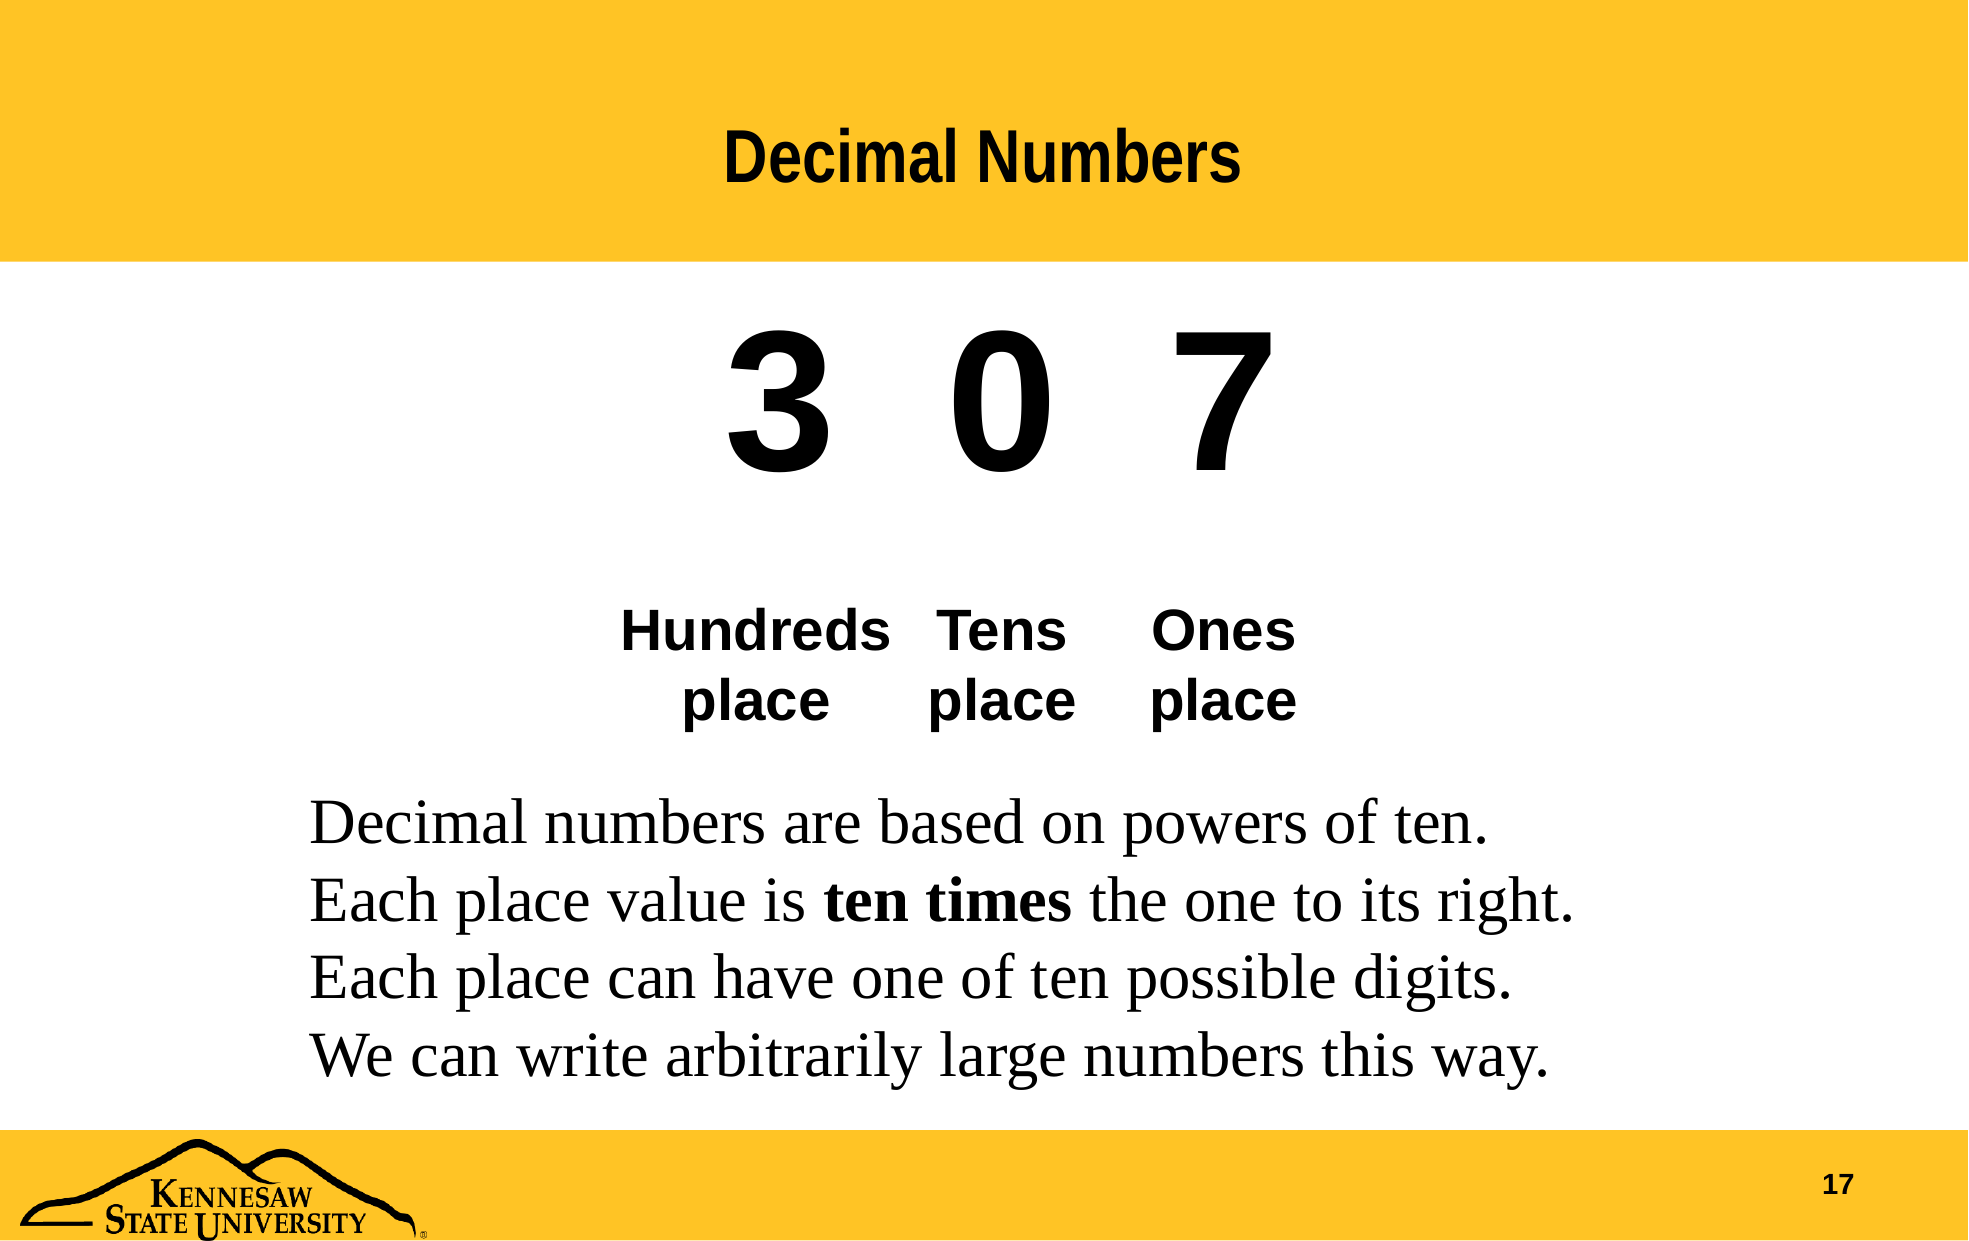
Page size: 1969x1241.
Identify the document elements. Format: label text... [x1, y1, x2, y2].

picture [20, 1139, 427, 1241]
slide_number [1410, 1149, 1870, 1216]
text_box Decimal numbers are based on powers of ten. Each place value is ten times the one to its right. Each place can have one of ten possible digits. We can write arbitrarily large numbers this way. [295, 771, 1772, 1097]
title Decimal Numbers [98, 49, 1870, 257]
text_box Hundreds place [602, 584, 911, 740]
text_box 3 0 7 [627, 262, 1378, 518]
text_box Tens place [911, 584, 1107, 740]
text_box Ones place [1119, 584, 1329, 740]
